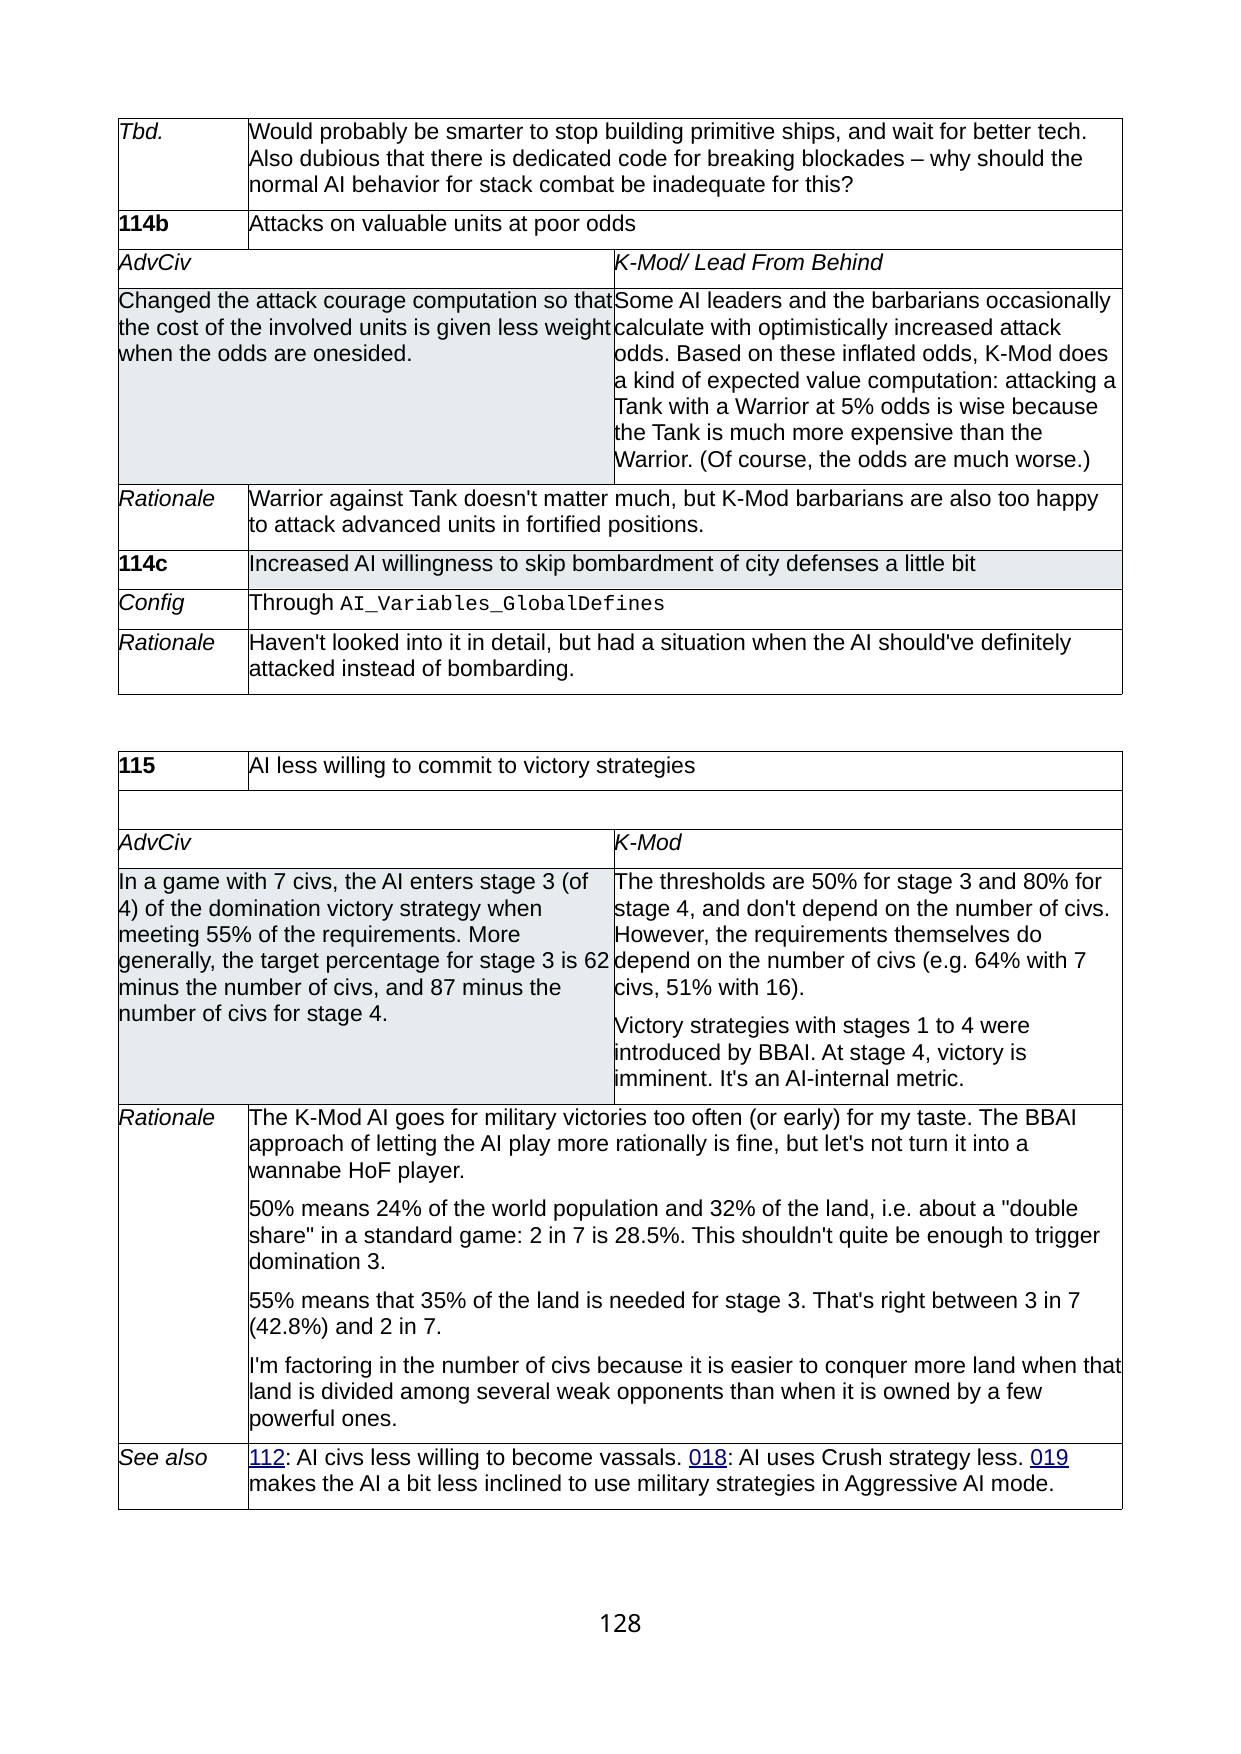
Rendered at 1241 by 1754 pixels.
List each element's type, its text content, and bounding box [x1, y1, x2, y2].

table_cell AdvCiv [119, 830, 614, 868]
table_cell K-Mod [615, 830, 1122, 868]
table_cell Haven't looked into it in detail, but had a situation when the AI should've definitely attacked instead of bombarding. [249, 630, 1122, 694]
table_cell Through AI_Variables_GlobalDefines [249, 590, 1122, 629]
table_cell 114c [119, 551, 248, 588]
table_cell [119, 791, 1122, 829]
table_cell AdvCiv [119, 250, 614, 287]
table_cell Tbd. [119, 119, 248, 210]
table_cell Attacks on valuable units at poor odds [249, 211, 1122, 248]
table_cell Warrior against Tank doesn't matter much, but K-Mod barbarians are also too happy to attack advanced units in fortified positions. [249, 485, 1122, 549]
table_cell See also [119, 1444, 248, 1508]
table_cell Rationale [119, 630, 248, 694]
table_cell The thresholds are 50% for stage 3 and 80% for stage 4, and don't depend on the number of civs. However, the requirements themselves do depend on the number of civs (e.g. 64% with 7 civs, 51% with 16). Victory strategies with stages 1 to 4 were introduced by BBAI. At stage 4, victory is imminent. It's an AI-internal metric. [615, 869, 1122, 1104]
table_cell Some AI leaders and the barbarians occasionally calculate with optimistically increased attack odds. Based on these inflated odds, K-Mod does a kind of expected value computation: attacking a Tank with a Warrior at 5% odds is wise because the Tank is much more expensive than the Warrior. (Of course, the odds are much worse.) [615, 289, 1122, 484]
table_cell Config [119, 590, 248, 629]
table_cell Rationale [119, 485, 248, 549]
table_header 115 [119, 752, 248, 790]
table_cell 112: AI civs less willing to become vassals. 018: AI uses Crush strategy less. 019 makes the AI a bit less inclined to use military strategies in Aggressive AI mode. [249, 1444, 1122, 1508]
table_cell Changed the attack courage computation so that the cost of the involved units is given less weight when the odds are onesided. [119, 289, 614, 484]
table_cell 114b [119, 211, 248, 248]
table_cell Increased AI willingness to skip bombardment of city defenses a little bit [249, 551, 1122, 588]
table_cell The K-Mod AI goes for military victories too often (or early) for my taste. The BBAI approach of letting the AI play more rationally is fine, but let's not turn it into a wannabe HoF player. 50% means 24% of the world population and 32% of the land, i.e. about a "double share" in a standard game: 2 in 7 is 28.5%. This shouldn't quite be enough to trigger domination 3. 55% means that 35% of the land is needed for stage 3. That's right between 3 in 7 (42.8%) and 2 in 7. I'm factoring in the number of civs because it is easier to conquer more land when that land is divided among several weak opponents than when it is owned by a few powerful ones. [249, 1105, 1122, 1443]
table_cell Rationale [119, 1105, 248, 1443]
table_cell Would probably be smarter to stop building primitive ships, and wait for better tech. Also dubious that there is dedicated code for breaking blockades – why should the normal AI behavior for stack combat be inadequate for this? [249, 119, 1122, 210]
table_header AI less willing to commit to victory strategies [249, 752, 1122, 790]
table_cell In a game with 7 civs, the AI enters stage 3 (of 4) of the domination victory strategy when meeting 55% of the requirements. More generally, the target percentage for stage 3 is 62 minus the number of civs, and 87 minus the number of civs for stage 4. [119, 869, 614, 1104]
table_cell K-Mod/ Lead From Behind [615, 250, 1122, 287]
